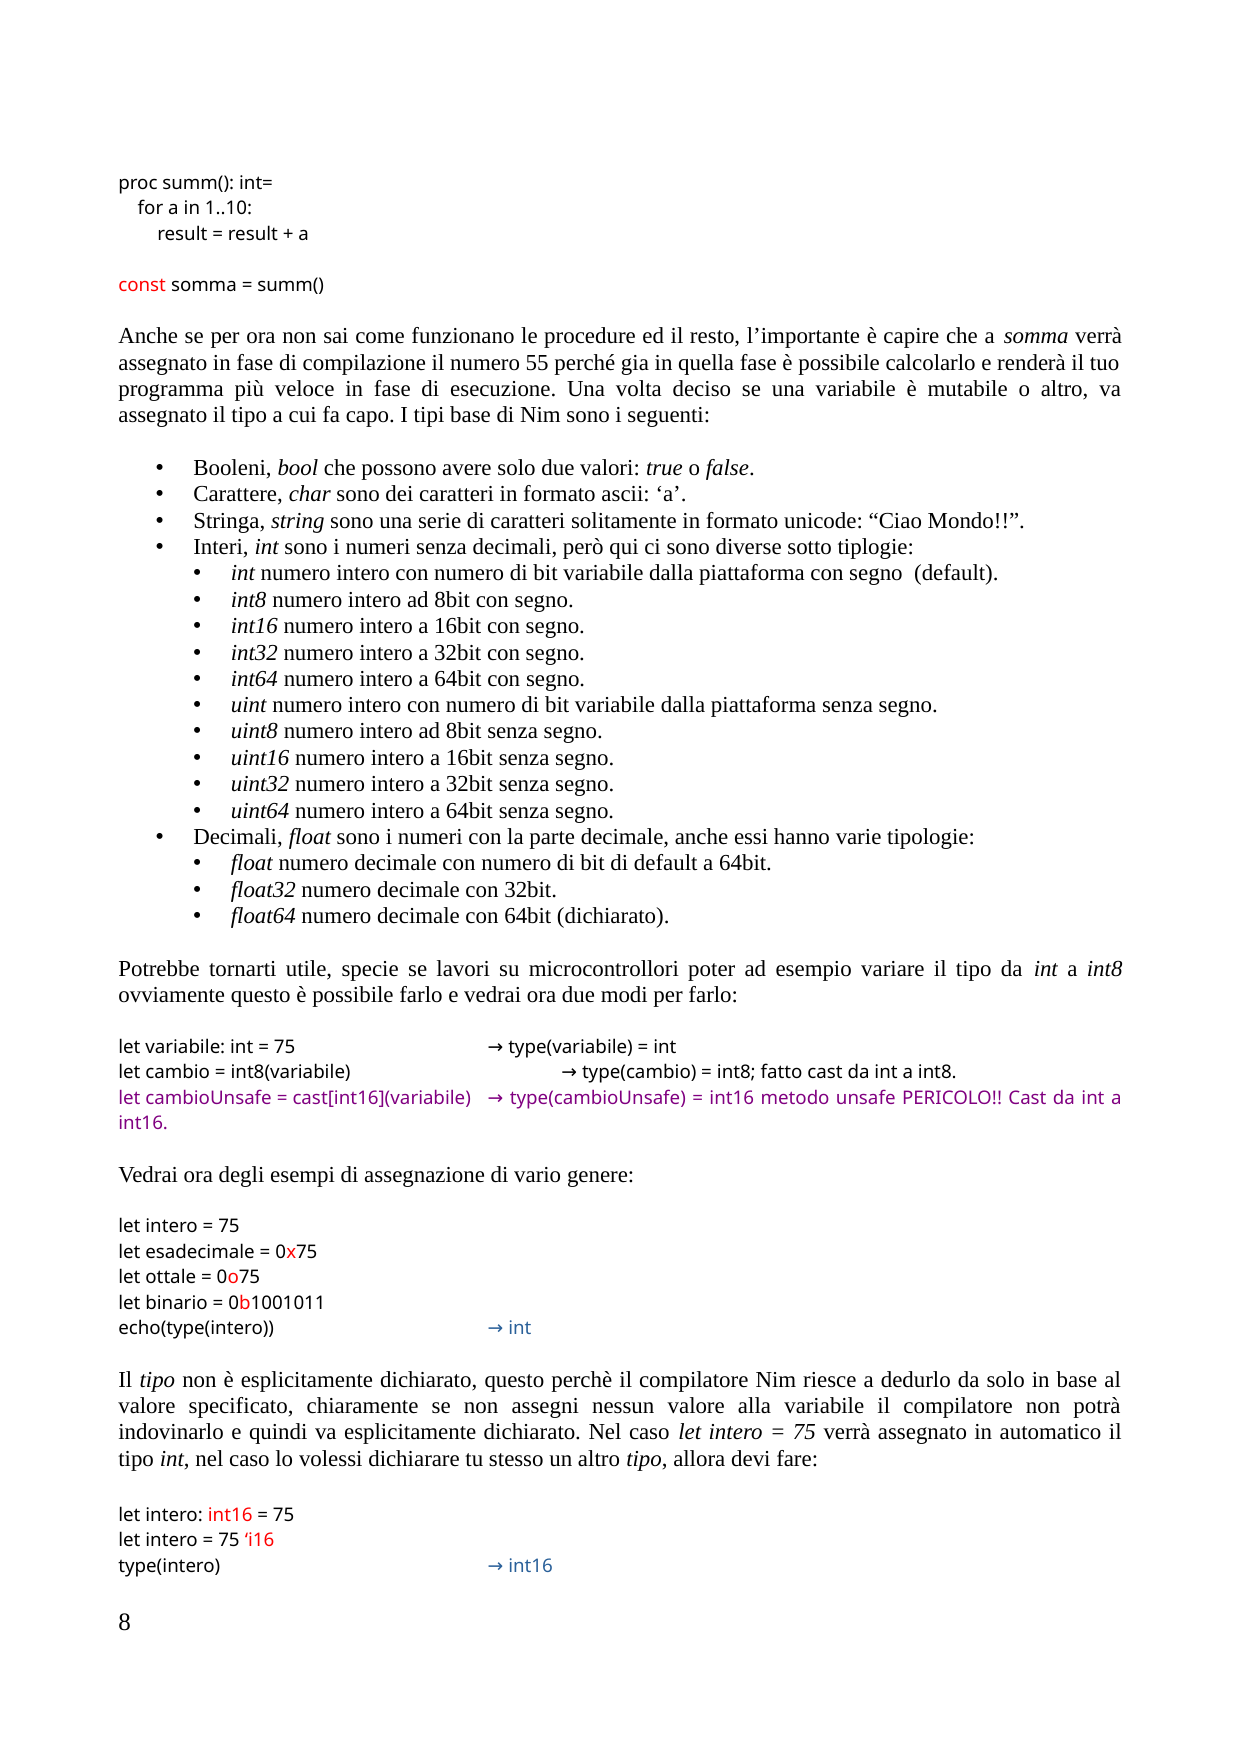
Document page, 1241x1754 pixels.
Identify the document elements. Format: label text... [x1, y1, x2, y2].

text let variabile: int = 75 → type(variabile) = int [118, 1033, 1122, 1058]
list int64 numero intero a 64bit con segno. [193, 665, 1122, 691]
text let cambioUnsafe = cast[int16](variabile) → type(cambioUnsafe) = int16 metodo unsafe PERICOLO!! Cast da int a int16. [118, 1084, 1122, 1135]
list Carattere, char sono dei caratteri in formato ascii: ‘a’. [156, 480, 1122, 507]
text for a in 1..10: [118, 195, 1122, 220]
text let intero = 75 [118, 1212, 1122, 1238]
text let cambio = int8(variabile) → type(cambio) = int8; fatto cast da int a int8. [118, 1058, 1122, 1084]
list Stringa, string sono una serie di caratteri solitamente in formato unicode: “Ciao Mondo!!”. [156, 507, 1122, 533]
list Decimali, float sono i numeri con la parte decimale, anche essi hanno varie tipologie: [156, 823, 1122, 849]
text let ottale = 0o75 [118, 1263, 1122, 1289]
list uint64 numero intero a 64bit senza segno. [193, 797, 1122, 823]
list Interi, int sono i numeri senza decimali, però qui ci sono diverse sotto tiplogie: [156, 533, 1122, 559]
text let binario = 0b1001011 [118, 1289, 1122, 1314]
text echo(type(intero)) → int [118, 1314, 1122, 1340]
text let intero = 75 ‘i16 [118, 1526, 1122, 1552]
list float64 numero decimale con 64bit (dichiarato). [193, 902, 1122, 928]
text Il tipo non è esplicitamente dichiarato, questo perchè il compilatore Nim riesce a dedurlo da solo in base al valore specificato, chiaramente se non assegni nessun valore alla variabile il compilatore non potrà indovinarlo e quindi va esplicitamente dichiarato. Nel caso let intero = 75 verrà assegnato in automatico il tipo int, nel caso lo volessi dichiarare tu stesso un altro tipo, allora devi fare: [118, 1366, 1122, 1471]
list int32 numero intero a 32bit con segno. [193, 638, 1122, 665]
text Anche se per ora non sai come funzionano le procedure ed il resto, l’importante è capire che a somma verrà assegnato in fase di compilazione il numero 55 perché gia in quella fase è possibile calcolarlo e renderà il tuo programma più veloce in fase di esecuzione. Una volta deciso se una variabile è mutabile o altro, va assegnato il tipo a cui fa capo. I tipi base di Nim sono i seguenti: [118, 322, 1122, 428]
text type(intero) → int16 [118, 1552, 1122, 1577]
list uint8 numero intero ad 8bit senza segno. [193, 718, 1122, 744]
text const somma = summ() [118, 271, 1122, 297]
list uint numero intero con numero di bit variabile dalla piattaforma senza segno. [193, 691, 1122, 718]
text Vedrai ora degli esempi di assegnazione di vario genere: [118, 1161, 1122, 1187]
text proc summ(): int= [118, 169, 1122, 195]
list float32 numero decimale con 32bit. [193, 876, 1122, 902]
text result = result + a [118, 220, 1122, 246]
list uint16 numero intero a 16bit senza segno. [193, 744, 1122, 770]
list uint32 numero intero a 32bit senza segno. [193, 770, 1122, 797]
text Potrebbe tornarti utile, specie se lavori su microcontrollori poter ad esempio variare il tipo da int a int8 ovviamente questo è possibile farlo e vedrai ora due modi per farlo: [118, 955, 1122, 1007]
list int numero intero con numero di bit variabile dalla piattaforma con segno (default). [193, 559, 1122, 586]
list Booleni, bool che possono avere solo due valori: true o false. [156, 454, 1122, 480]
text let esadecimale = 0x75 [118, 1238, 1122, 1263]
text let intero: int16 = 75 [118, 1501, 1122, 1526]
list int8 numero intero ad 8bit con segno. [193, 586, 1122, 612]
list int16 numero intero a 16bit con segno. [193, 612, 1122, 638]
list float numero decimale con numero di bit di default a 64bit. [193, 849, 1122, 876]
